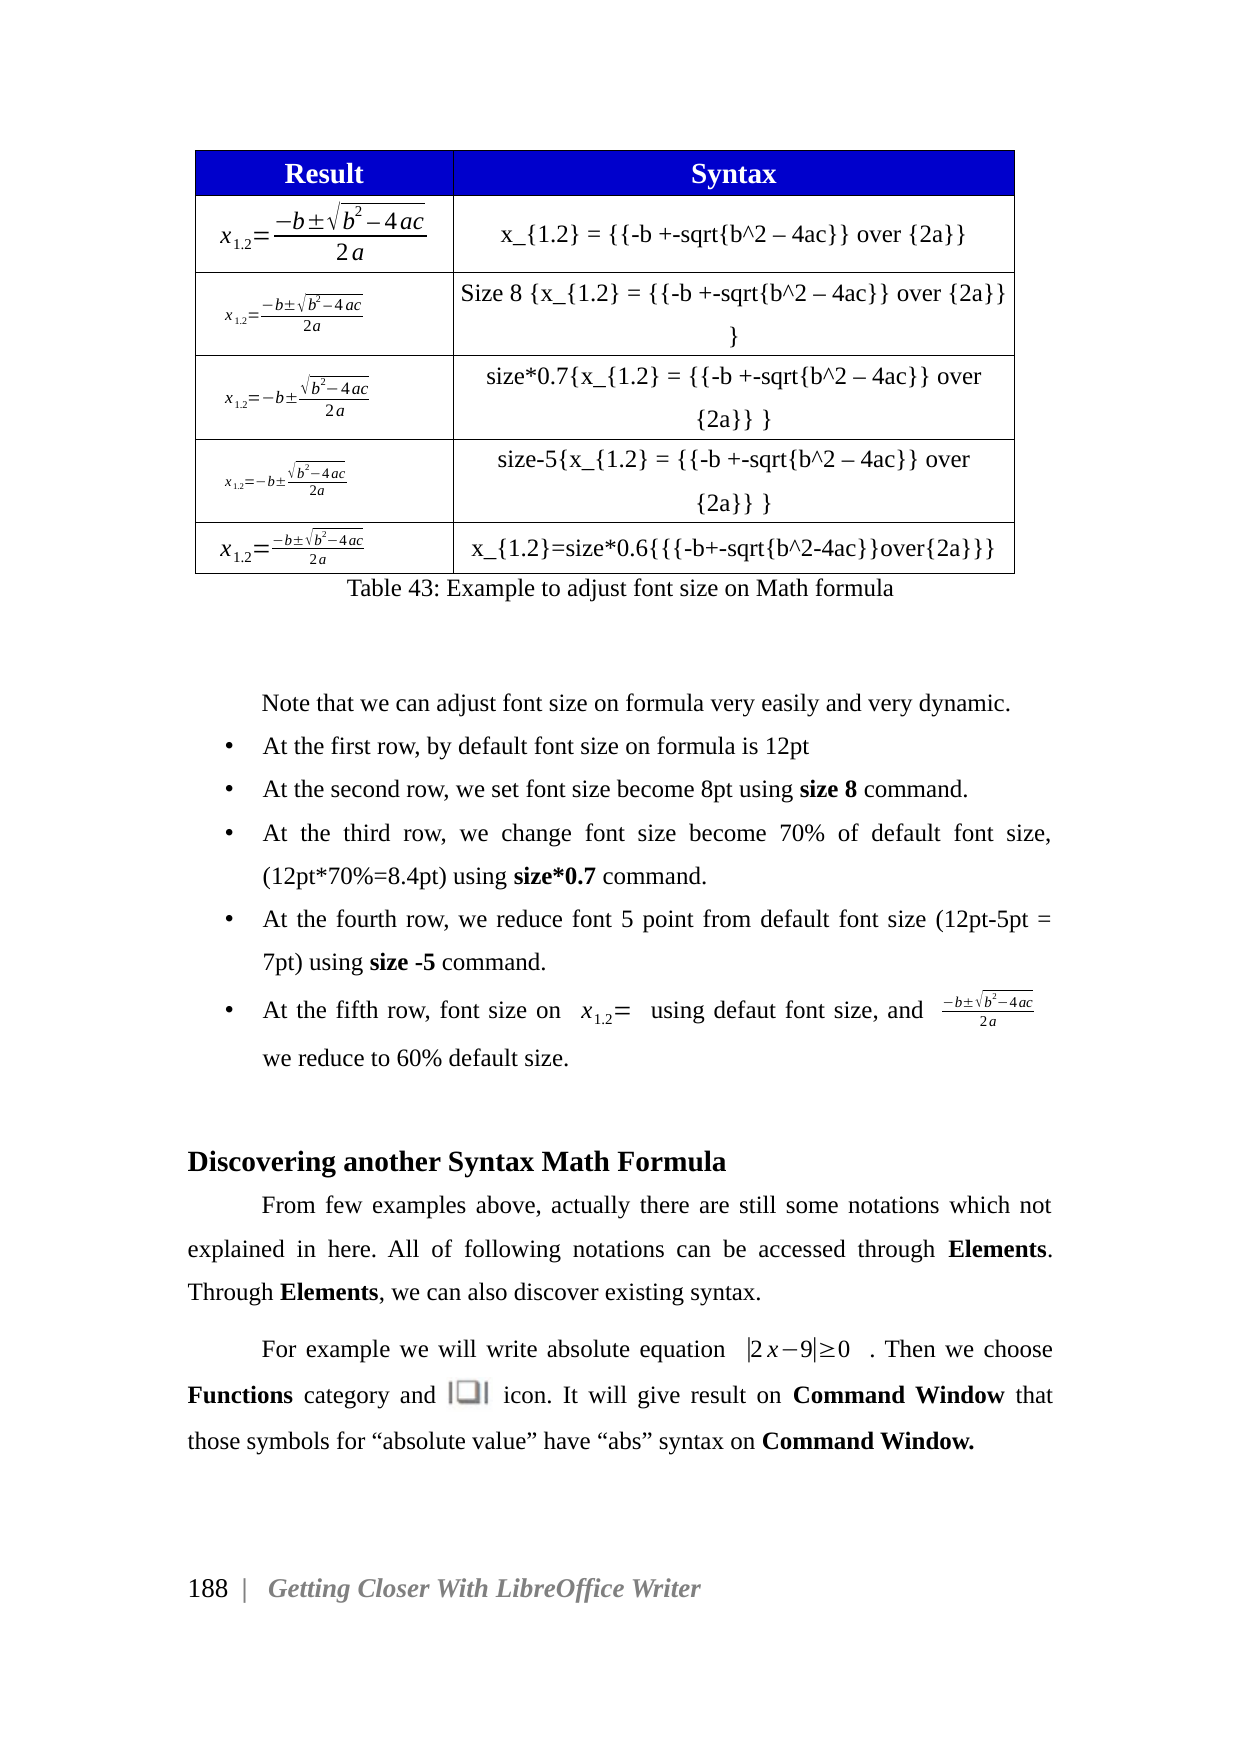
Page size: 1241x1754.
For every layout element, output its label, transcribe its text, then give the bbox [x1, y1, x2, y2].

table_header Syntax [454, 151, 1014, 195]
table_cell size-5{x_{1.2} = {{-b +-sqrt{b^2 – 4ac}} over {2a}} } [454, 440, 1014, 522]
table_cell [196, 196, 453, 272]
table_cell [196, 440, 453, 522]
table_cell Size 8 {x_{1.2} = {{-b +-sqrt{b^2 – 4ac}} over {2a}} } [454, 273, 1014, 355]
list At the first row, by default font size on formula is 12pt [225, 731, 1053, 760]
table_cell x_{1.2} = {{-b +-sqrt{b^2 – 4ac}} over {2a}} [454, 196, 1014, 272]
list At the third row, we change font size become 70% of default font size, (12pt*70%=8.4pt) using size*0.7 command. [225, 818, 1053, 889]
text Table 43: Example to adjust font size on Math formula [187, 573, 1053, 602]
text Note that we can adjust font size on formula very easily and very dynamic. [187, 688, 1053, 717]
list At the fourth row, we reduce font 5 point from default font size (12pt-5pt = 7pt) using size -5 command. [225, 904, 1053, 976]
table_cell size*0.7{x_{1.2} = {{-b +-sqrt{b^2 – 4ac}} over {2a}} } [454, 356, 1014, 439]
table_cell x_{1.2}=size*0.6{{{-b+-sqrt{b^2-4ac}}over{2a}}} [454, 523, 1014, 573]
list At the fifth row, font size onusing defaut font size, andwe reduce to 60% default size. [225, 990, 1053, 1072]
table_cell [196, 356, 453, 439]
table_cell [196, 273, 453, 355]
picture [446, 1377, 493, 1412]
list At the second row, we set font size become 8pt using size 8 command. [225, 774, 1053, 803]
table_cell [196, 523, 453, 573]
subtitle Discovering another Syntax Math Formula [187, 1144, 1053, 1178]
text From few examples above, actually there are still some notations which not explained in here. All of following notations can be accessed through Elements. Through Elements, we can also discover existing syntax. [187, 1191, 1053, 1306]
text For example we will write absolute equation. Then we choose Functions category and icon. It will give result on Command Window that those symbols for “absolute value” have “abs” syntax on Command Window. [187, 1334, 1053, 1454]
table_header Result [196, 151, 453, 195]
